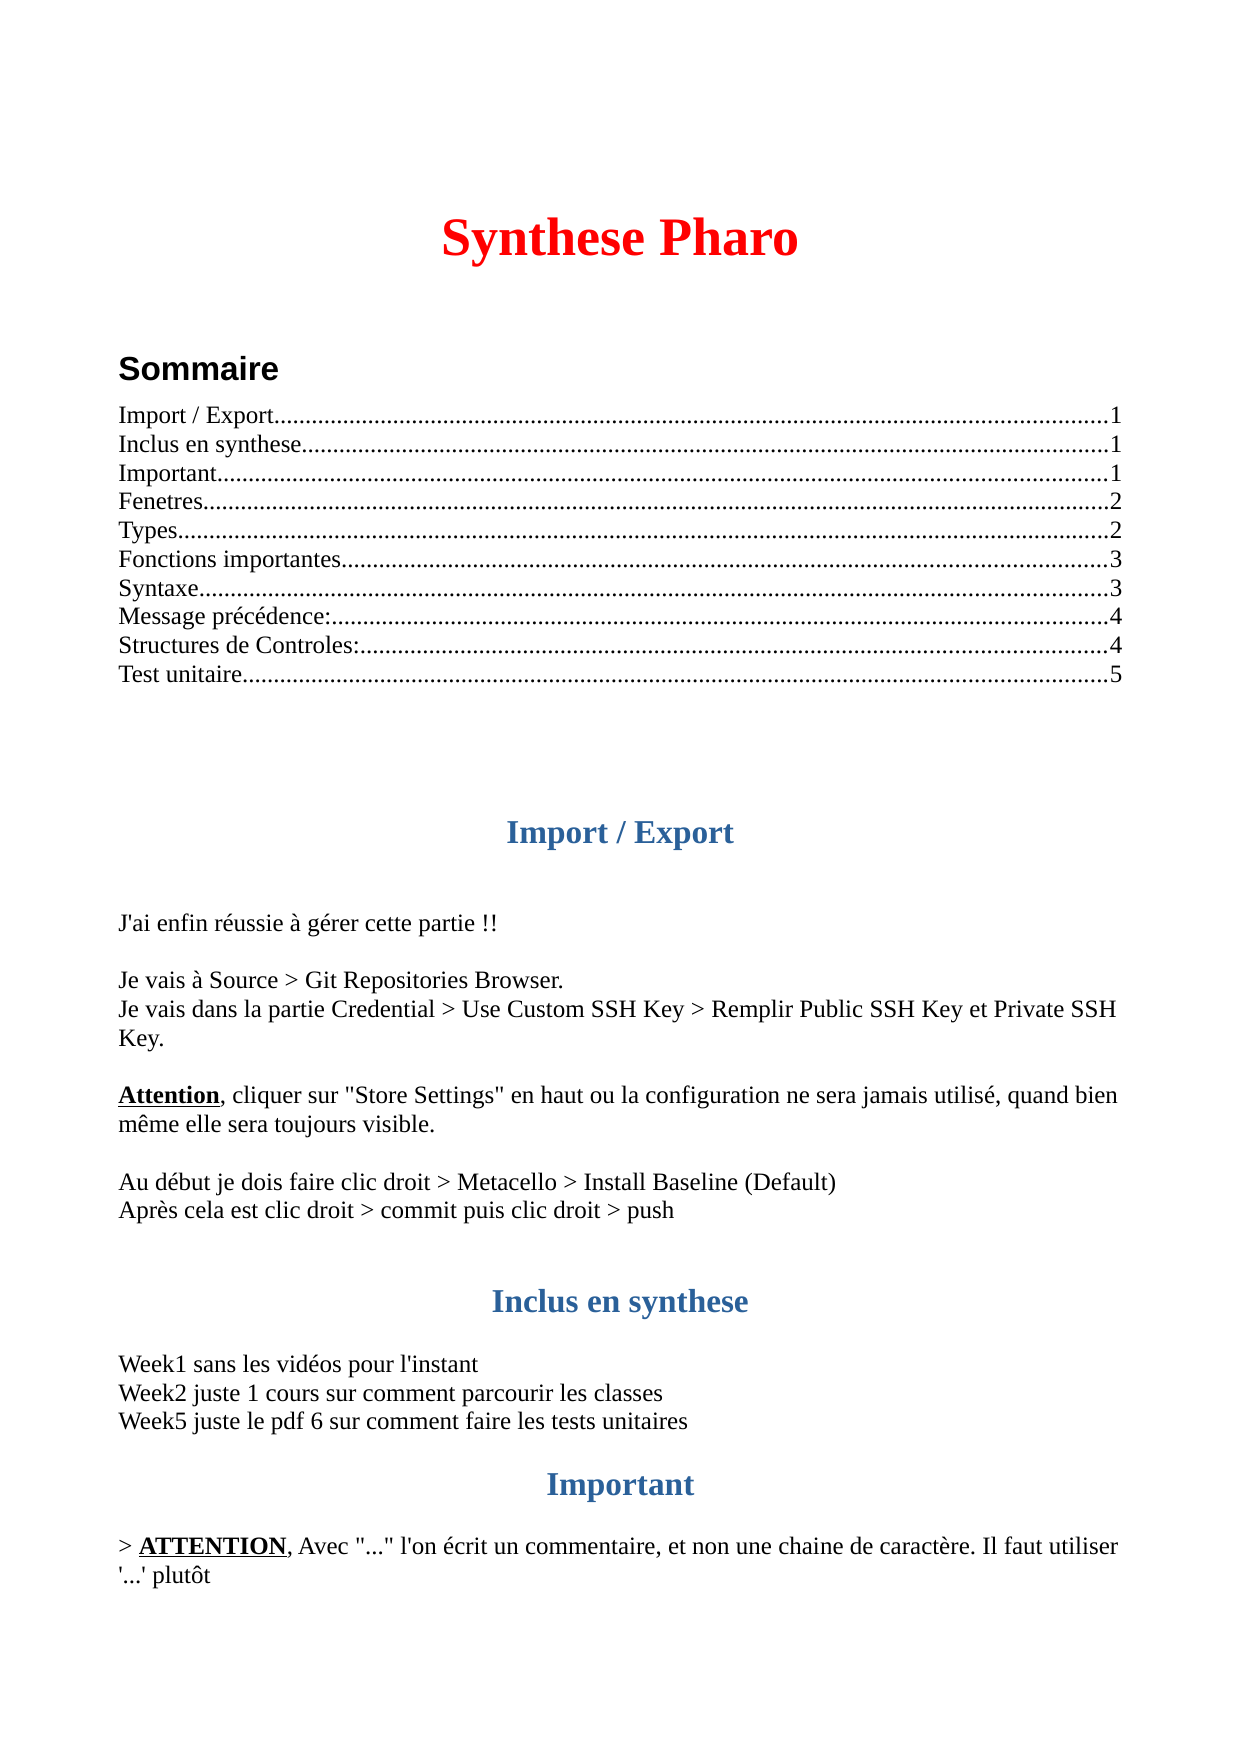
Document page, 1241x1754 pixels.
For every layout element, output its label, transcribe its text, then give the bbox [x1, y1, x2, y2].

text Je vais à Source > Git Repositories Browser. [118, 966, 1122, 994]
text Message précédence: 4 [118, 601, 1122, 630]
text Inclus en synthese [118, 1282, 1122, 1320]
text Structures de Controles: 4 [118, 630, 1122, 659]
text Test unitaire 5 [118, 659, 1122, 688]
text Inclus en synthese 1 [118, 429, 1122, 458]
text Important [118, 1464, 1122, 1502]
subtitle Sommaire [118, 349, 1122, 388]
text J'ai enfin réussie à gérer cette partie !! [118, 908, 1122, 937]
text Fonctions importantes 3 [118, 544, 1122, 573]
text Import / Export 1 [118, 400, 1122, 429]
text Synthese Pharo [118, 204, 1122, 267]
text Fenetres 2 [118, 486, 1122, 515]
text Week5 juste le pdf 6 sur comment faire les tests unitaires [118, 1406, 1122, 1435]
text Week2 juste 1 cours sur comment parcourir les classes [118, 1378, 1122, 1406]
text Week1 sans les vidéos pour l'instant [118, 1349, 1122, 1378]
text Attention, cliquer sur "Store Settings" en haut ou la configuration ne sera jamais utilisé, quand bien même elle sera toujours visible. [118, 1081, 1122, 1138]
text Important 1 [118, 458, 1122, 486]
text Import / Export [118, 812, 1122, 851]
text Après cela est clic droit > commit puis clic droit > push [118, 1196, 1122, 1224]
text Syntaxe 3 [118, 573, 1122, 601]
text Au début je dois faire clic droit > Metacello > Install Baseline (Default) [118, 1167, 1122, 1196]
text Je vais dans la partie Credential > Use Custom SSH Key > Remplir Public SSH Key et Private SSH Key. [118, 994, 1122, 1052]
text > ATTENTION, Avec "..." l'on écrit un commentaire, et non une chaine de caractère. Il faut utiliser '...' plutôt [118, 1531, 1122, 1588]
text Types 2 [118, 515, 1122, 544]
